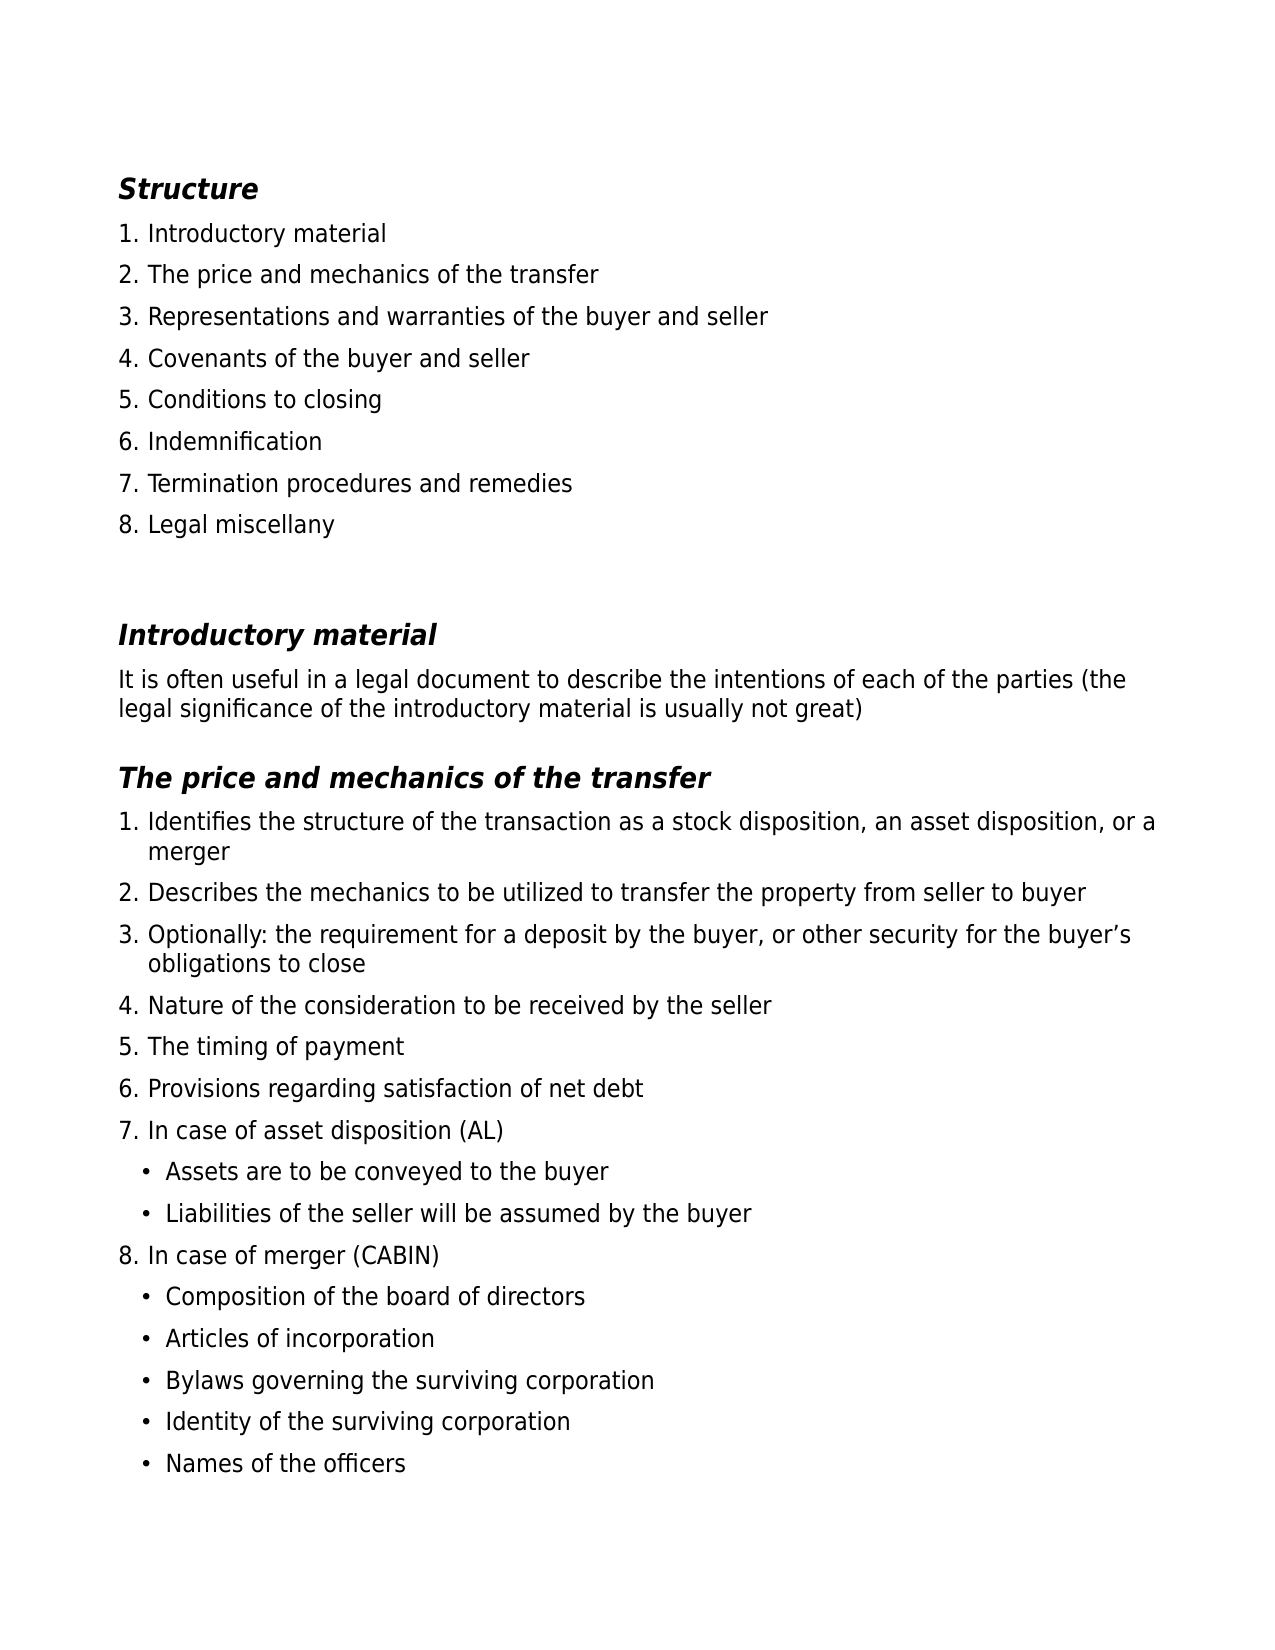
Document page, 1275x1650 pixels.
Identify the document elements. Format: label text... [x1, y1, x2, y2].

list Identifies the structure of the transaction as a stock disposition, an asset disposition, or a merger [118, 807, 1157, 866]
list Nature of the consideration to be received by the seller [118, 991, 1157, 1020]
subtitle Structure [118, 172, 1157, 206]
list Provisions regarding satisfaction of net debt [118, 1074, 1157, 1103]
text It is often useful in a legal document to describe the intentions of each of the parties (the legal significance of the introductory material is usually not great) [118, 665, 1157, 723]
subtitle The price and mechanics of the transfer [118, 761, 1157, 795]
list Names of the officers [142, 1449, 1157, 1478]
list Termination procedures and remedies [118, 469, 1157, 498]
list Bylaws governing the surviving corporation [142, 1366, 1157, 1395]
list Representations and warranties of the buyer and seller [118, 302, 1157, 331]
list Conditions to closing [118, 385, 1157, 414]
list The price and mechanics of the transfer [118, 260, 1157, 289]
list In case of merger (CABIN) [118, 1241, 1157, 1270]
list Composition of the board of directors [142, 1282, 1157, 1312]
list Articles of incorporation [142, 1324, 1157, 1353]
list Legal miscellany [118, 510, 1157, 539]
list Liabilities of the seller will be assumed by the buyer [142, 1199, 1157, 1228]
list In case of asset disposition (AL) [118, 1116, 1157, 1145]
list Identity of the surviving corporation [142, 1407, 1157, 1437]
list Optionally: the requirement for a deposit by the buyer, or other security for the buyer’s obligations to close [118, 920, 1157, 978]
list Covenants of the buyer and seller [118, 344, 1157, 373]
list Introductory material [118, 219, 1157, 248]
subtitle Introductory material [118, 619, 1157, 653]
list The timing of payment [118, 1032, 1157, 1062]
list Describes the mechanics to be utilized to transfer the property from seller to buyer [118, 878, 1157, 907]
list Assets are to be conveyed to the buyer [142, 1157, 1157, 1187]
list Indemnification [118, 427, 1157, 456]
